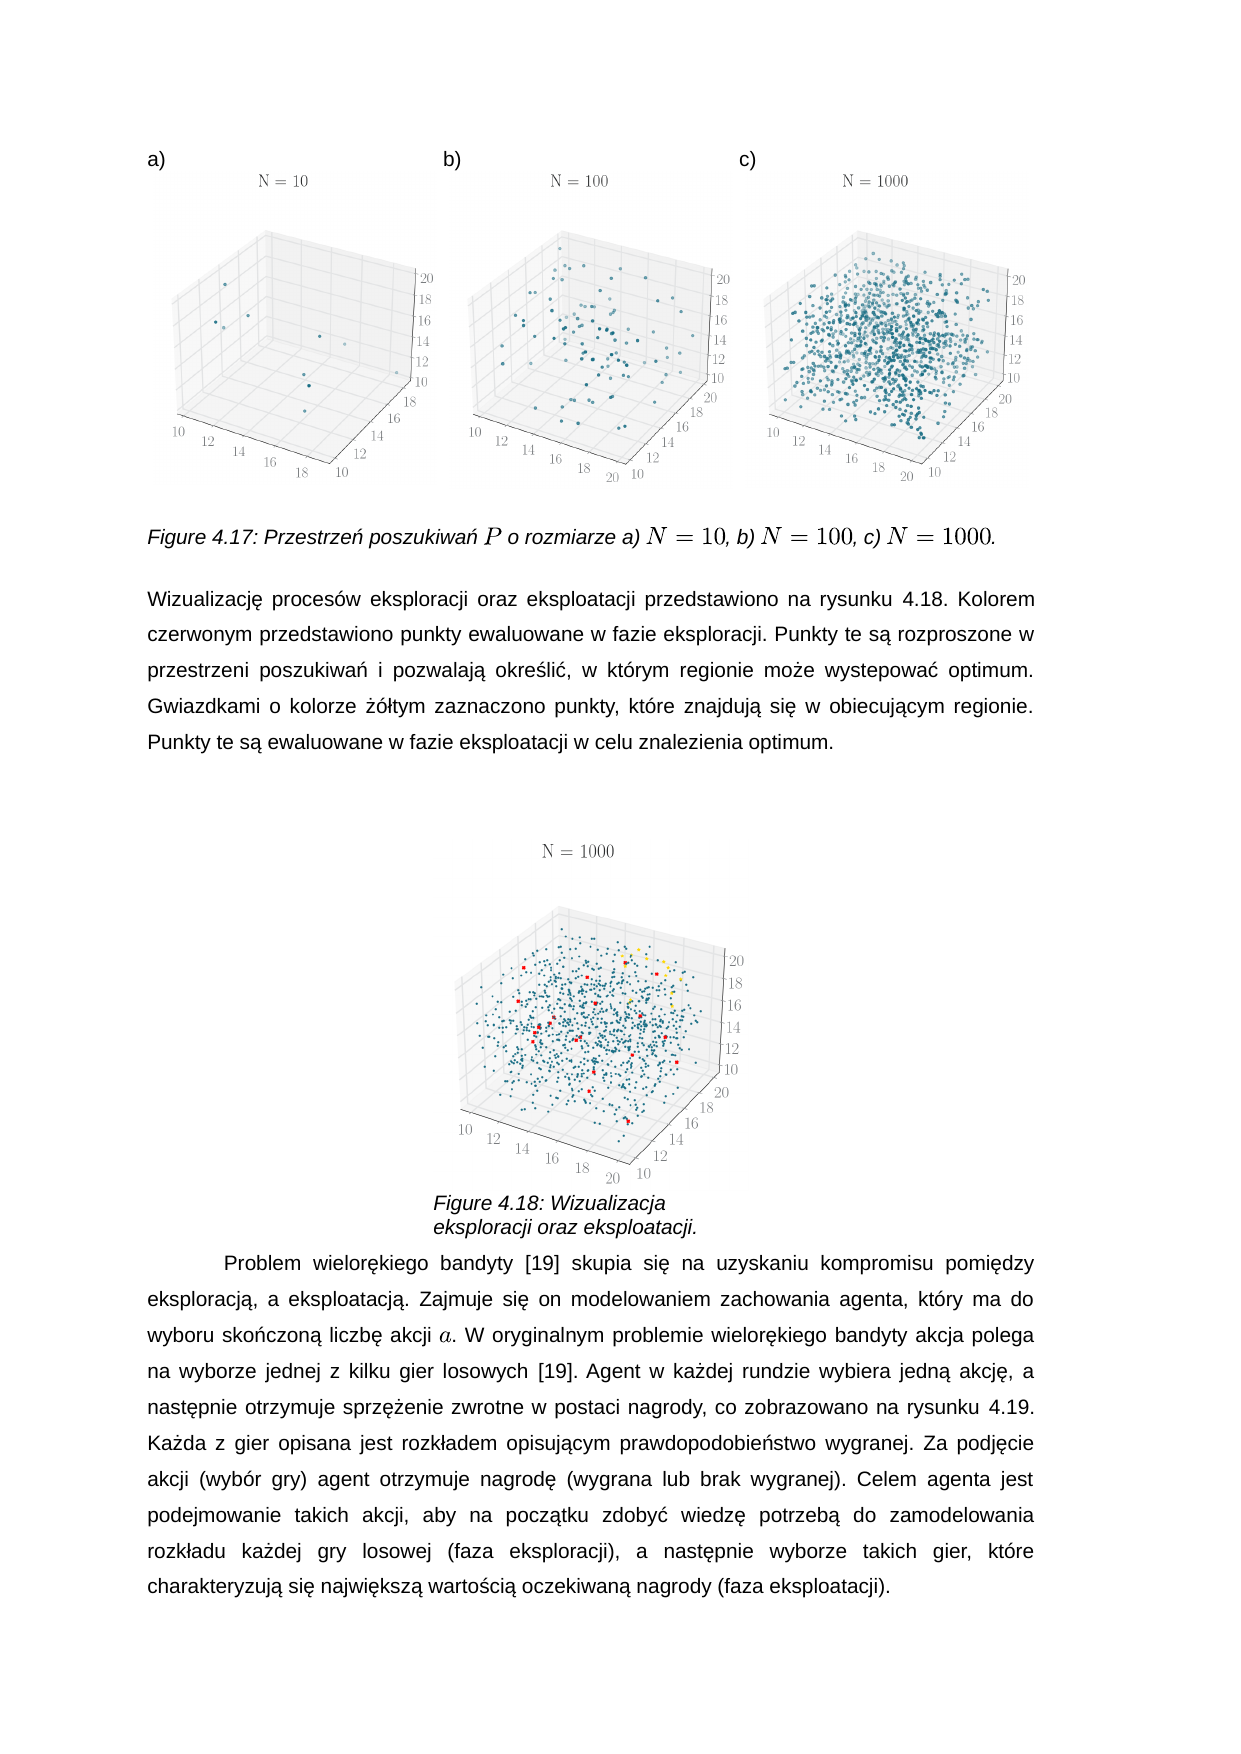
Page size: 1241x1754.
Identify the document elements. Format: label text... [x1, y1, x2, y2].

table_header c) [739, 147, 1035, 171]
text [433, 814, 749, 839]
table_cell [147, 171, 443, 512]
text Problem wielorękiego bandyty [19] skupia się na uzyskaniu kompromisu pomiędzy eksploracją, a eksploatacją. Zajmuje się on modelowaniem zachowania agenta, który ma do wyboru skończoną liczbę akcji . W oryginalnym problemie wielorękiego bandyty akcja polega na wyborze jednej z kilku gier losowych [19]. Agent w każdej rundzie wybiera jedną akcję, a następnie otrzymuje sprzężenie zwrotne w postaci nagrody, co zobrazowano na rysunku 4.19. Każda z gier opisana jest rozkładem opisującym prawdopodobieństwo wygranej. Za podjęcie akcji (wybór gry) agent otrzymuje nagrodę (wygrana lub brak wygranej). Celem agenta jest podejmowanie takich akcji, aby na początku zdobyć wiedzę potrzebą do zamodelowania rozkładu każdej gry losowej (faza eksploracji), a następnie wyborze takich gier, które charakteryzują się największą wartością oczekiwaną nagrody (faza eksploatacji). [147, 1188, 1035, 1598]
table_header a) [147, 147, 443, 171]
table_cell [443, 171, 739, 512]
text Figure 4.17: Przestrzeń poszukiwań o rozmiarze a) , b) , c) . [147, 525, 1035, 549]
text Wizualizację procesów eksploracji oraz eksploatacji przedstawiono na rysunku 4.18. Kolorem czerwonym przedstawiono punkty ewaluowane w fazie eksploracji. Punkty te są rozproszone w przestrzeni poszukiwań i pozwalają określić, w którym regionie może wystepować optimum. Gwiazdkami o kolorze żółtym zaznaczono punkty, które znajdują się w obiecującym regionie. Punkty te są ewaluowane w fazie eksploatacji w celu znalezienia optimum. [147, 586, 1035, 754]
picture [744, 171, 1030, 488]
text Figure 4.18: Wizualizacja eksploracji oraz eksploatacji. [433, 1191, 749, 1239]
table_header b) [443, 147, 739, 171]
picture [448, 171, 734, 489]
picture [152, 171, 438, 485]
picture [433, 839, 749, 1191]
table_cell [739, 171, 1035, 512]
